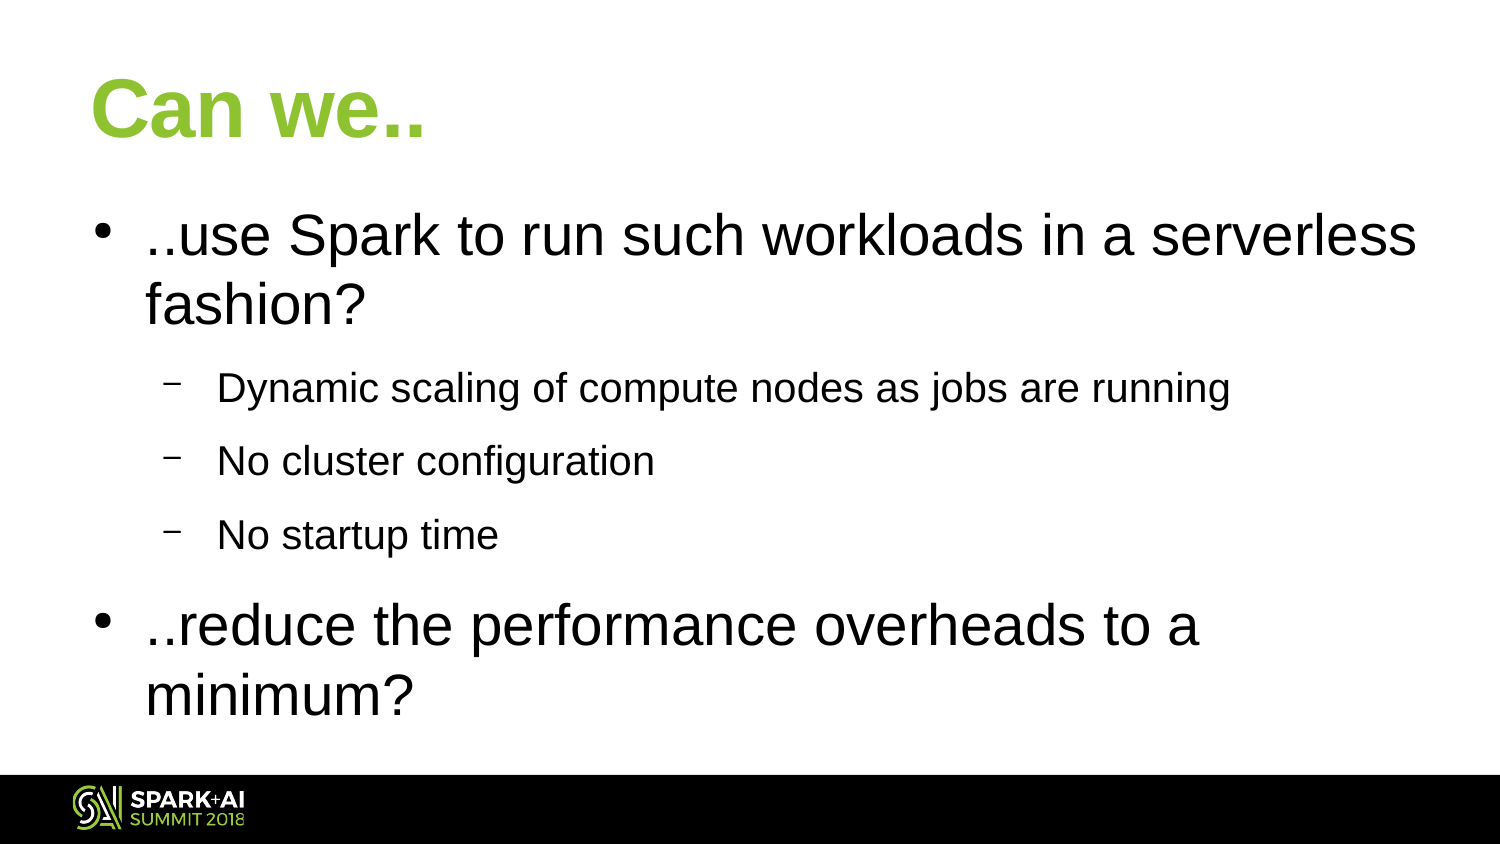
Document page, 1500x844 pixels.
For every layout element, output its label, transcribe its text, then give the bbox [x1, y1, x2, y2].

list ..use Spark to run such workloads in a serverless fashion? Dynamic scaling of compute nodes as jobs are running No cluster configuration No startup time ..reduce the performance overheads to a minimum? [75, 196, 1425, 754]
title Can we.. [75, 33, 1426, 175]
